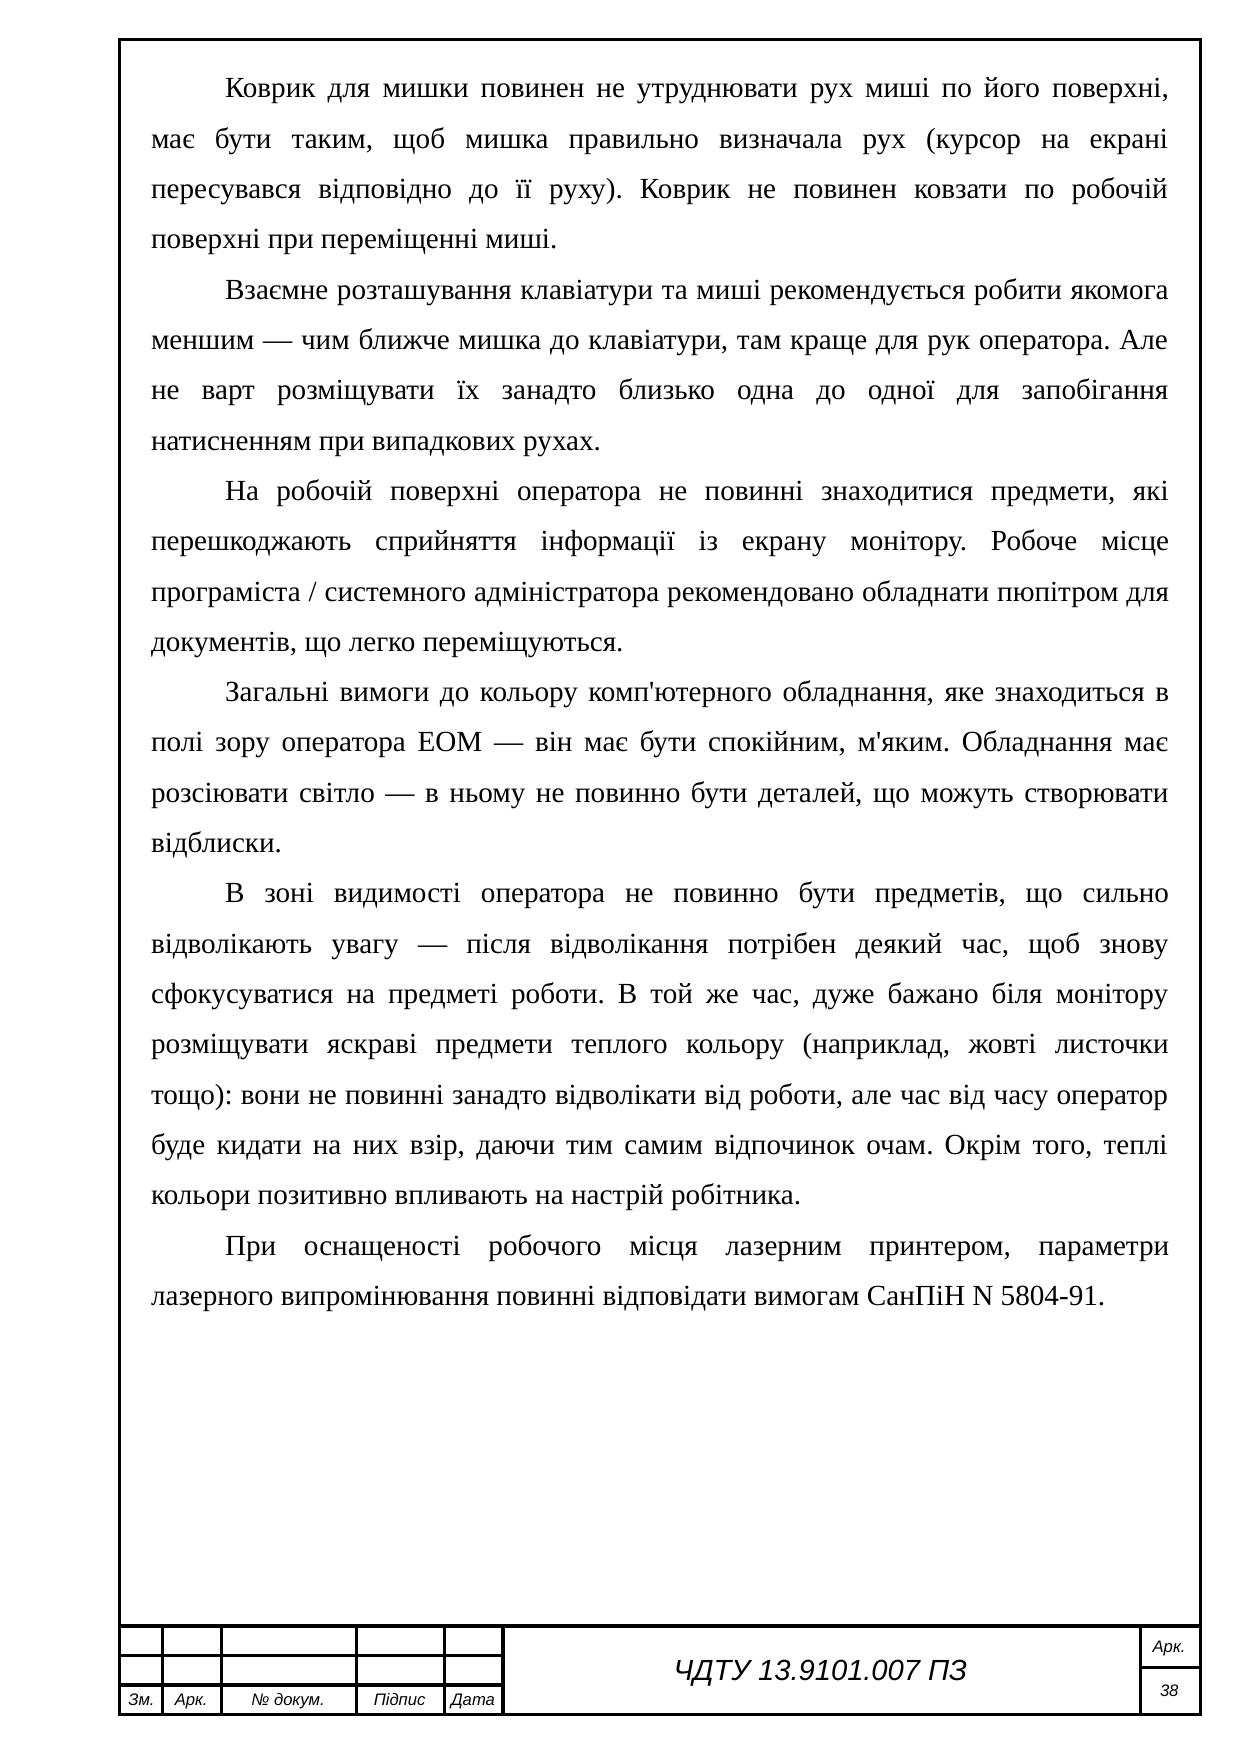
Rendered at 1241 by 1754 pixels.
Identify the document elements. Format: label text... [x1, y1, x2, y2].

text Коврик для мишки повинен не утруднювати рух миші по його поверхні, має бути таким, щоб мишка правильно визначала рух (курсор на екрані пересувався відповідно до її руху). Коврик не повинен ковзати по робочій поверхні при переміщенні миші. [151, 71, 1170, 255]
text На робочій поверхні оператора не повинні знаходитися предмети, які перешкоджають сприйняття інформації із екрану монітору. Робоче місце програміста / системного адміністратора рекомендовано обладнати пюпітром для документів, що легко переміщуються. [151, 473, 1170, 657]
text В зоні видимості оператора не повинно бути предметів, що сильно відволікають увагу — після відволікання потрібен деякий час, щоб знову сфокусуватися на предметі роботи. В той же час, дуже бажано біля монітору розміщувати яскраві предмети теплого кольору (наприклад, жовті листочки тощо): вони не повинні занадто відволікати від роботи, але час від часу оператор буде кидати на них взір, даючи тим самим відпочинок очам. Окрім того, теплі кольори позитивно впливають на настрій робітника. [151, 876, 1170, 1211]
text Взаємне розташування клавіатури та миші рекомендується робити якомога меншим — чим ближче мишка до клавіатури, там краще для рук оператора. Але не варт розміщувати їх занадто близько одна до одної для запобігання натисненням при випадкових рухах. [151, 272, 1170, 456]
text Загальні вимоги до кольору комп'ютерного обладнання, яке знаходиться в полі зору оператора ЕОМ — він має бути спокійним, м'яким. Обладнання має розсіювати світло — в ньому не повинно бути деталей, що можуть створювати відблиски. [151, 674, 1170, 859]
text При оснащеності робочого місця лазерним принтером, параметри лазерного випромінювання повинні відповідати вимогам СанПіН N 5804-91. [151, 1228, 1170, 1312]
